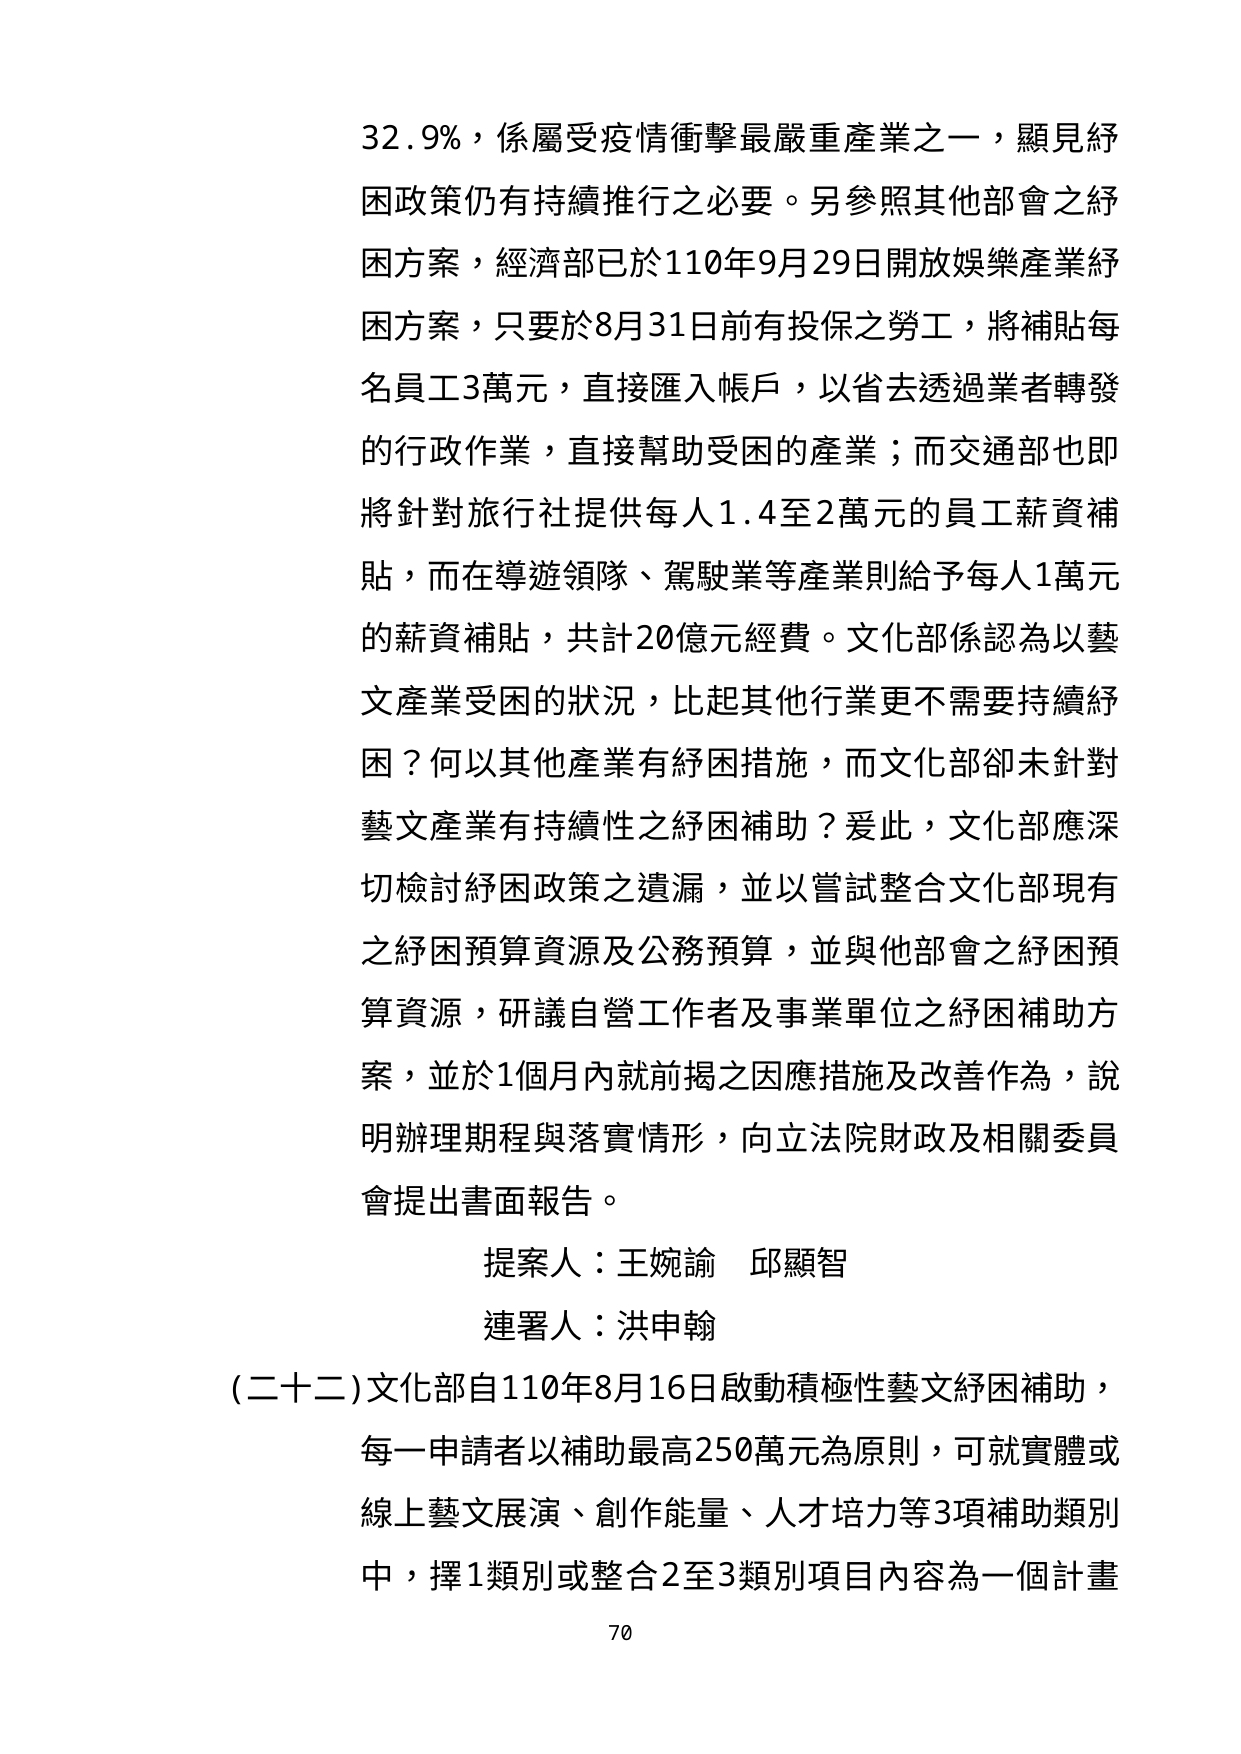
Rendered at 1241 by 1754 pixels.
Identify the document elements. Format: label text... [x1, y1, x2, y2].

text 連署人：洪申翰 [483, 1282, 1120, 1344]
text 32.9%，係屬受疫情衝擊最嚴重產業之一，顯見紓困政策仍有持續推行之必要。另參照其他部會之紓困方案，經濟部已於110年9月29日開放娛樂產業紓困方案，只要於8月31日前有投保之勞工，將補貼每名員工3萬元，直接匯入帳戶，以省去透過業者轉發的行政作業，直接幫助受困的產業；而交通部也即將針對旅行社提供每人1.4至2萬元的員工薪資補貼，而在導遊領隊、駕駛業等產業則給予每人1萬元的薪資補貼，共計20億元經費。文化部係認為以藝文產業受困的狀況，比起其他行業更不需要持續紓困？何以其他產業有紓困措施，而文化部卻未針對藝文產業有持續性之紓困補助？爰此，文化部應深切檢討紓困政策之遺漏，並以嘗試整合文化部現有之紓困預算資源及公務預算，並與他部會之紓困預算資源，研議自營工作者及事業單位之紓困補助方案，並於1個月內就前揭之因應措施及改善作為，說明辦理期程與落實情形，向立法院財政及相關委員會提出書面報告。 [226, 94, 1120, 1219]
text 提案人：王婉諭 邱顯智 [483, 1219, 1120, 1282]
text (二十二)文化部自110年8月16日啟動積極性藝文紓困補助，每一申請者以補助最高250萬元為原則，可就實體或線上藝文展演、創作能量、人才培力等3項補助類別中，擇1類別或整合2至3類別項目內容為一個計畫 [226, 1344, 1120, 1594]
